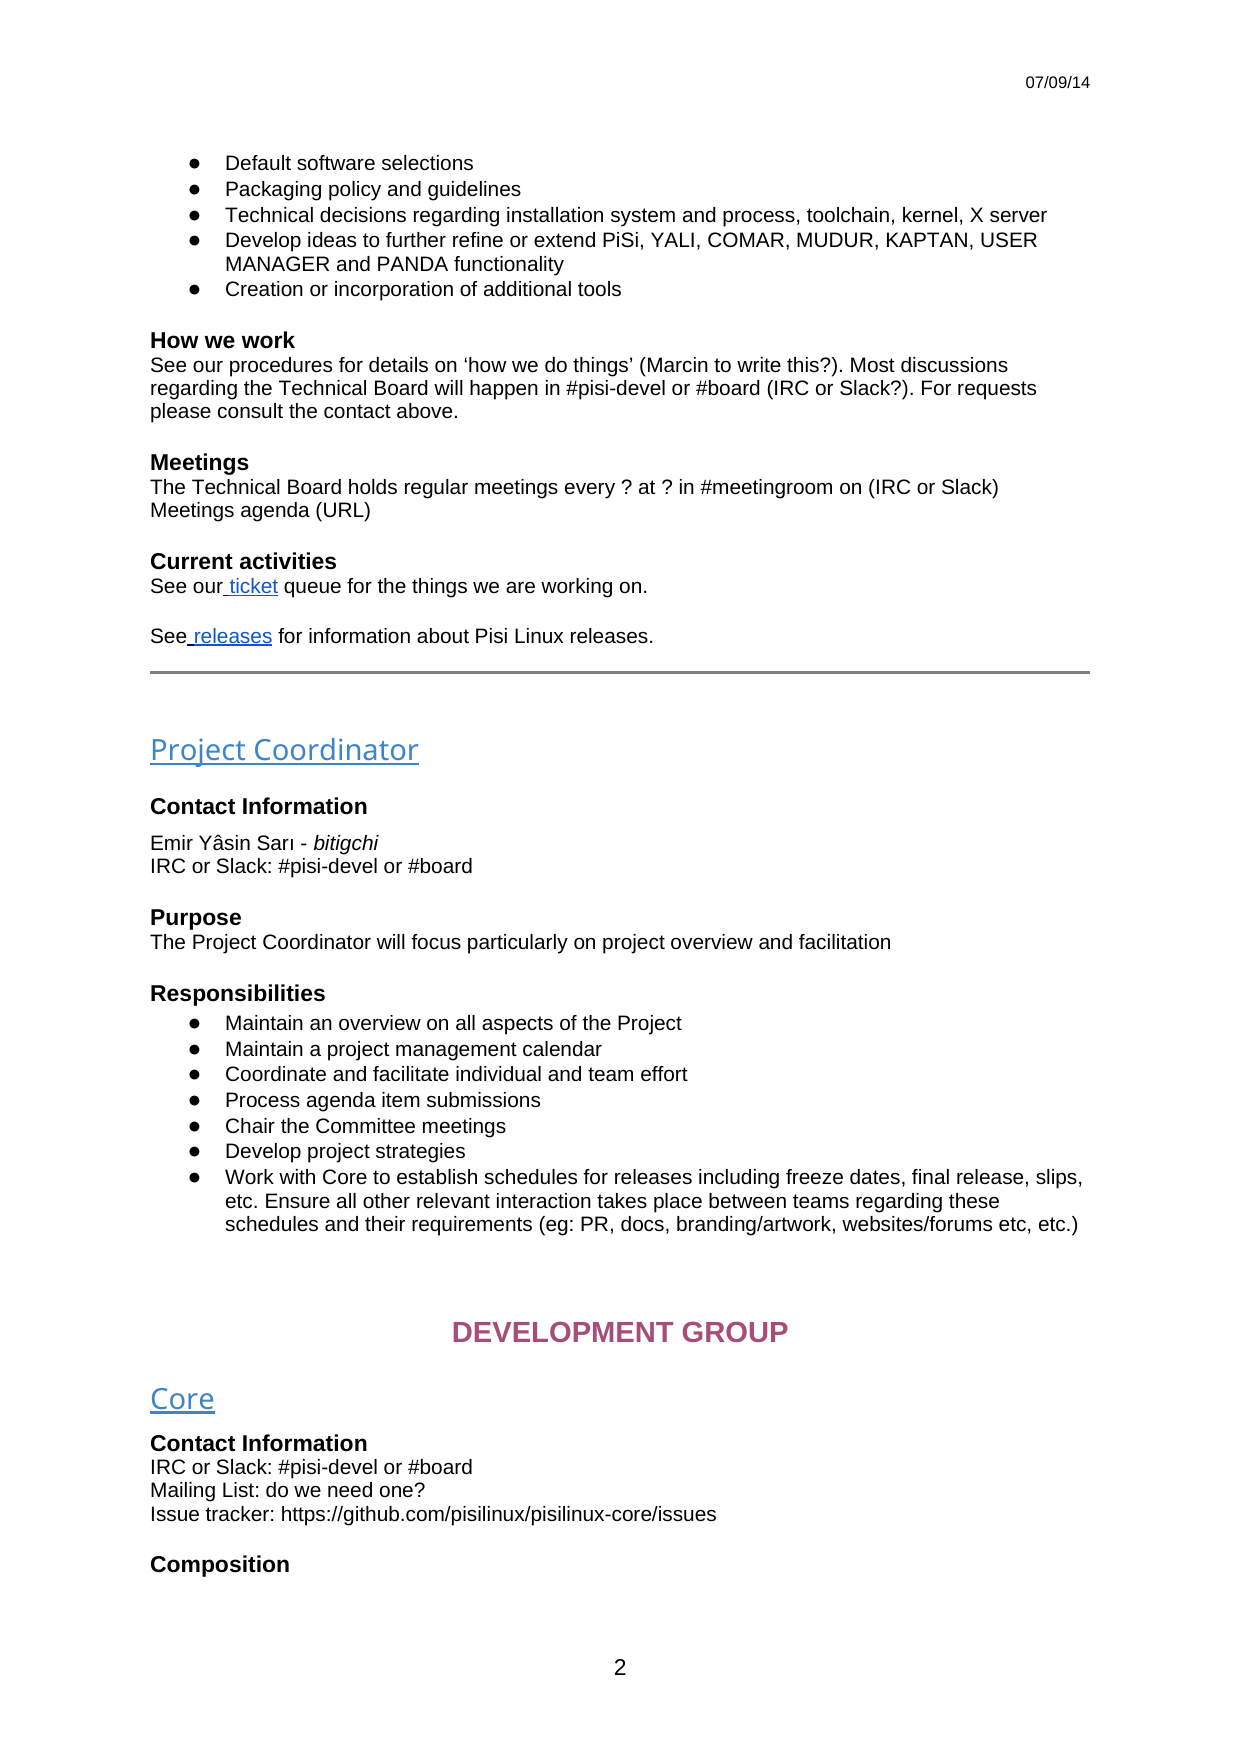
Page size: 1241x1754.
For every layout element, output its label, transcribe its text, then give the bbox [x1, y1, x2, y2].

text See releases for information about Pisi Linux releases. [150, 624, 1090, 647]
list Develop ideas to further refine or extend PiSi, YALI, COMAR, MUDUR, KAPTAN, USER MANAGER and PANDA functionality [187, 227, 1090, 276]
text Emir Yâsin Sarı - bitigchi [150, 832, 1090, 855]
text Meetings [150, 450, 1090, 476]
subtitle Core [150, 1378, 1090, 1418]
text Responsibilities [150, 980, 1090, 1006]
text Purpose [150, 905, 1090, 931]
list Coordinate and facilitate individual and team effort [187, 1061, 1090, 1087]
text Composition [150, 1552, 1090, 1578]
text The Technical Board holds regular meetings every ? at ? in #meetingroom on (IRC or Slack) [150, 476, 1090, 499]
text Contact Information [150, 794, 1090, 819]
list Packaging policy and guidelines [187, 176, 1090, 201]
list Chair the Committee meetings [187, 1112, 1090, 1138]
text DEVELOPMENT GROUP [150, 1316, 1090, 1348]
list Default software selections [187, 150, 1090, 176]
text IRC or Slack: #pisi-devel or #board [150, 855, 1090, 878]
list Technical decisions regarding installation system and process, toolchain, kernel, X server [187, 201, 1090, 227]
text See our procedures for details on ‘how we do things’ (Marcin to write this?). Most discussions regarding the Technical Board will happen in #pisi-devel or #board (IRC or Slack?). For requests please consult the contact above. [150, 354, 1090, 423]
text IRC or Slack: #pisi-devel or #board [150, 1456, 1090, 1479]
text Meetings agenda (URL) [150, 499, 1090, 522]
text Current activities [150, 549, 1090, 574]
text Contact Information [150, 1430, 1090, 1456]
text See our ticket queue for the things we are working on. [150, 574, 1090, 598]
list Work with Core to establish schedules for releases including freeze dates, final release, slips, etc. Ensure all other relevant interaction takes place between teams regarding these schedules and their requirements (eg: PR, docs, branding/artwork, websites/forums etc, etc.) [187, 1163, 1090, 1236]
text Issue tracker: https://github.com/pisilinux/pisilinux-core/issues [150, 1502, 1090, 1526]
text How we work [150, 328, 1090, 354]
text The Project Coordinator will focus particularly on project overview and facilitation [150, 931, 1090, 954]
list Develop project strategies [187, 1138, 1090, 1163]
subtitle Project Coordinator [150, 729, 1090, 769]
list Creation or incorporation of additional tools [187, 276, 1090, 301]
list Process agenda item submissions [187, 1087, 1090, 1112]
list Maintain an overview on all aspects of the Project [187, 1010, 1090, 1035]
list Maintain a project management calendar [187, 1035, 1090, 1061]
text Mailing List: do we need one? [150, 1479, 1090, 1502]
